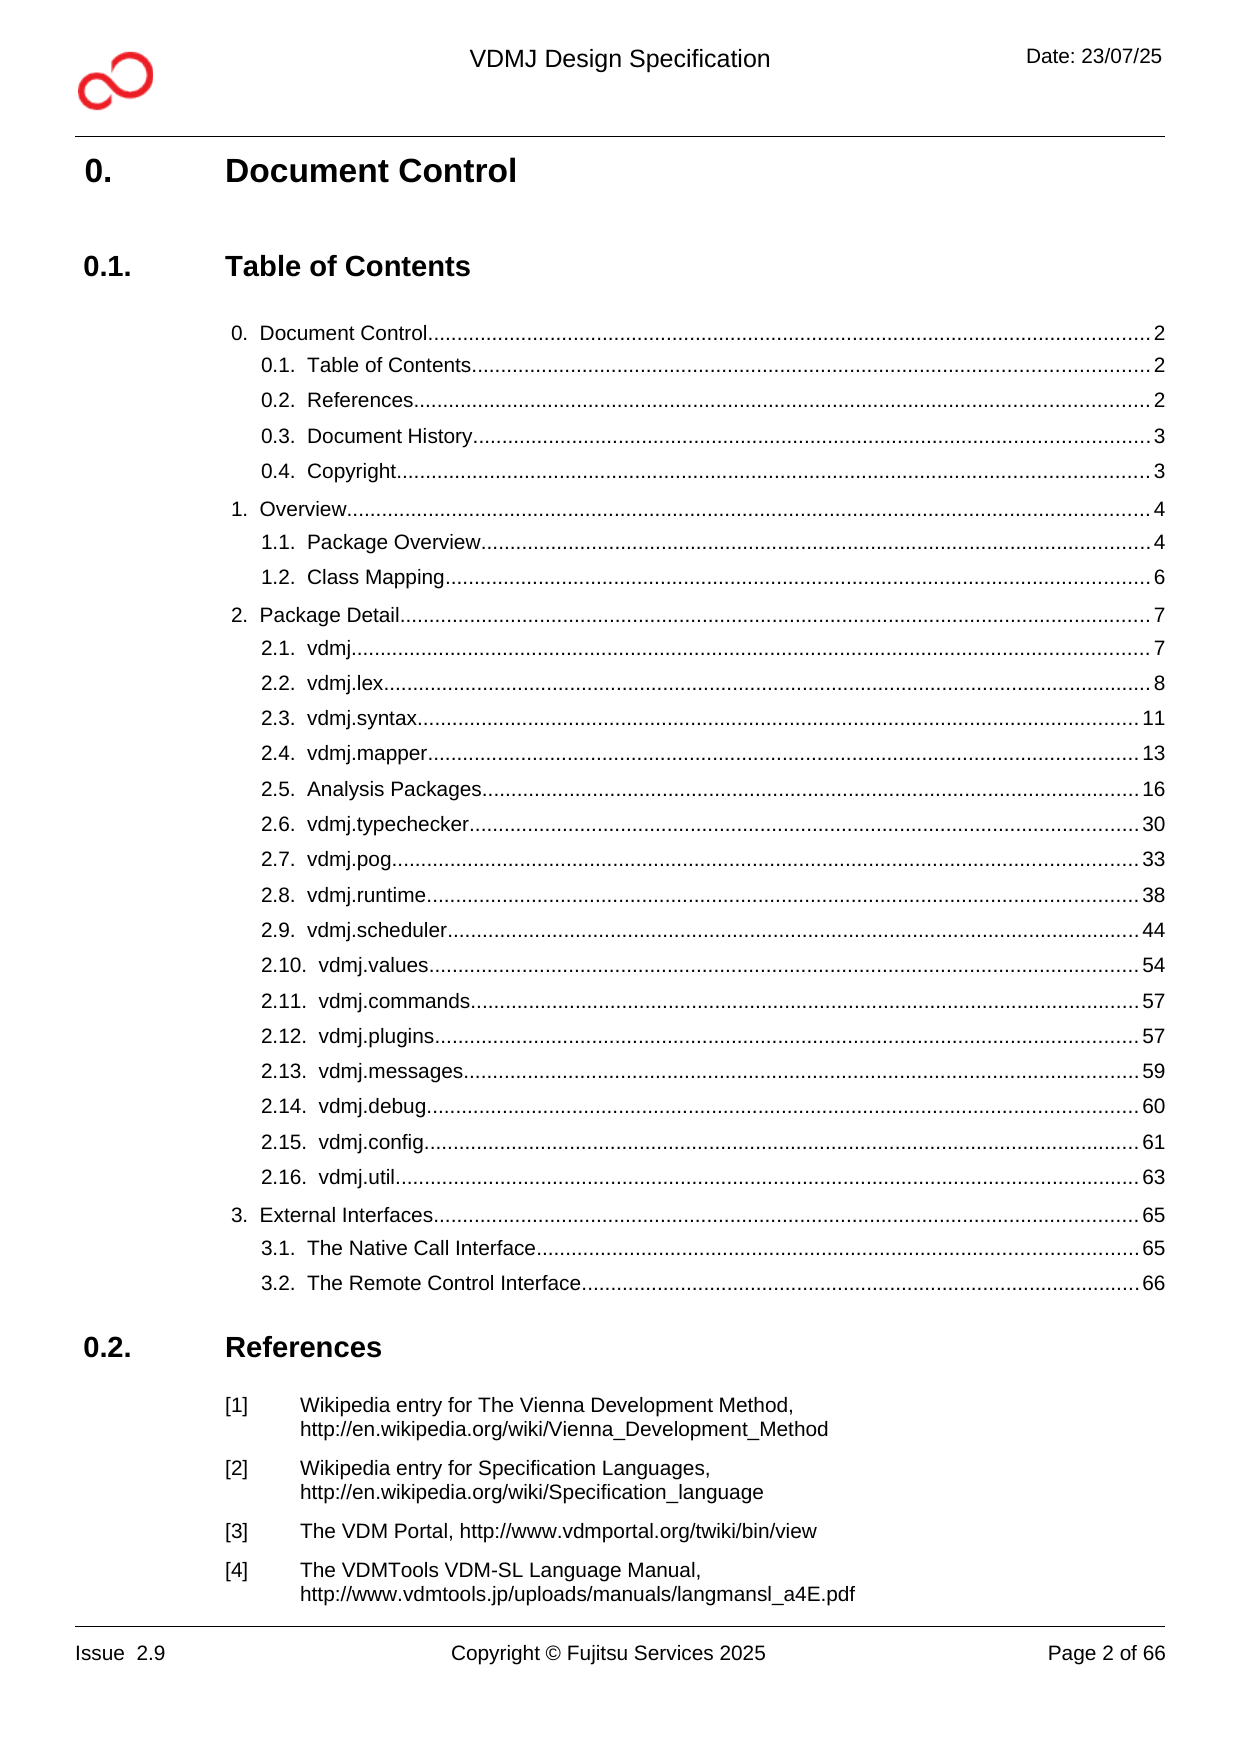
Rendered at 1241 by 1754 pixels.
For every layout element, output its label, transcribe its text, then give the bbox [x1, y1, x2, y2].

text 0.1. Table of Contents 2 [255, 354, 1165, 377]
text 2.8. vdmj.runtime 38 [255, 883, 1165, 906]
text 2.14. vdmj.debug 60 [255, 1095, 1165, 1118]
text 1. Overview 4 [225, 498, 1165, 521]
subtitle Table of Contents [75, 250, 1165, 282]
text 2.9. vdmj.scheduler 44 [255, 918, 1165, 942]
text 2.11. vdmj.commands 57 [255, 989, 1165, 1012]
text 2.15. vdmj.config 61 [255, 1130, 1165, 1154]
text 2.13. vdmj.messages 59 [255, 1060, 1165, 1083]
text 2.5. Analysis Packages 16 [255, 777, 1165, 801]
text 2.2. vdmj.lex 8 [255, 671, 1165, 694]
text 2.7. vdmj.pog 33 [255, 848, 1165, 871]
list The VDM Portal, http://www.vdmportal.org/twiki/bin/view [225, 1519, 1165, 1543]
text 2.3. vdmj.syntax 11 [255, 707, 1165, 730]
text 3.2. The Remote Control Interface 66 [255, 1272, 1165, 1295]
text 2.10. vdmj.values 54 [255, 954, 1165, 977]
text 1.1. Package Overview 4 [255, 530, 1165, 553]
picture [78, 44, 153, 120]
list The VDMTools VDM-SL Language Manual, http://www.vdmtools.jp/uploads/manuals/langmansl_a4E.pdf [225, 1558, 1165, 1606]
text 2.4. vdmj.mapper 13 [255, 742, 1165, 765]
text 3.1. The Native Call Interface 65 [255, 1236, 1165, 1259]
text 2.1. vdmj 7 [255, 636, 1165, 659]
text 1.2. Class Mapping 6 [255, 566, 1165, 589]
subtitle References [75, 1331, 1165, 1363]
text 2.6. vdmj.typechecker 30 [255, 813, 1165, 836]
text 2.16. vdmj.util 63 [255, 1166, 1165, 1189]
text 3. External Interfaces 65 [225, 1204, 1165, 1227]
list Wikipedia entry for The Vienna Development Method, http://en.wikipedia.org/wiki/Vienna_Development_Method [225, 1393, 1165, 1441]
subtitle Document Control [75, 152, 1165, 190]
text 0.2. References 2 [255, 389, 1165, 412]
text 0.3. Document History 3 [255, 424, 1165, 448]
text 2.12. vdmj.plugins 57 [255, 1024, 1165, 1048]
text 2. Package Detail 7 [225, 604, 1165, 627]
list Wikipedia entry for Specification Languages, http://en.wikipedia.org/wiki/Specification_language [225, 1456, 1165, 1504]
text 0.4. Copyright 3 [255, 460, 1165, 483]
text 0. Document Control 2 [225, 321, 1165, 345]
